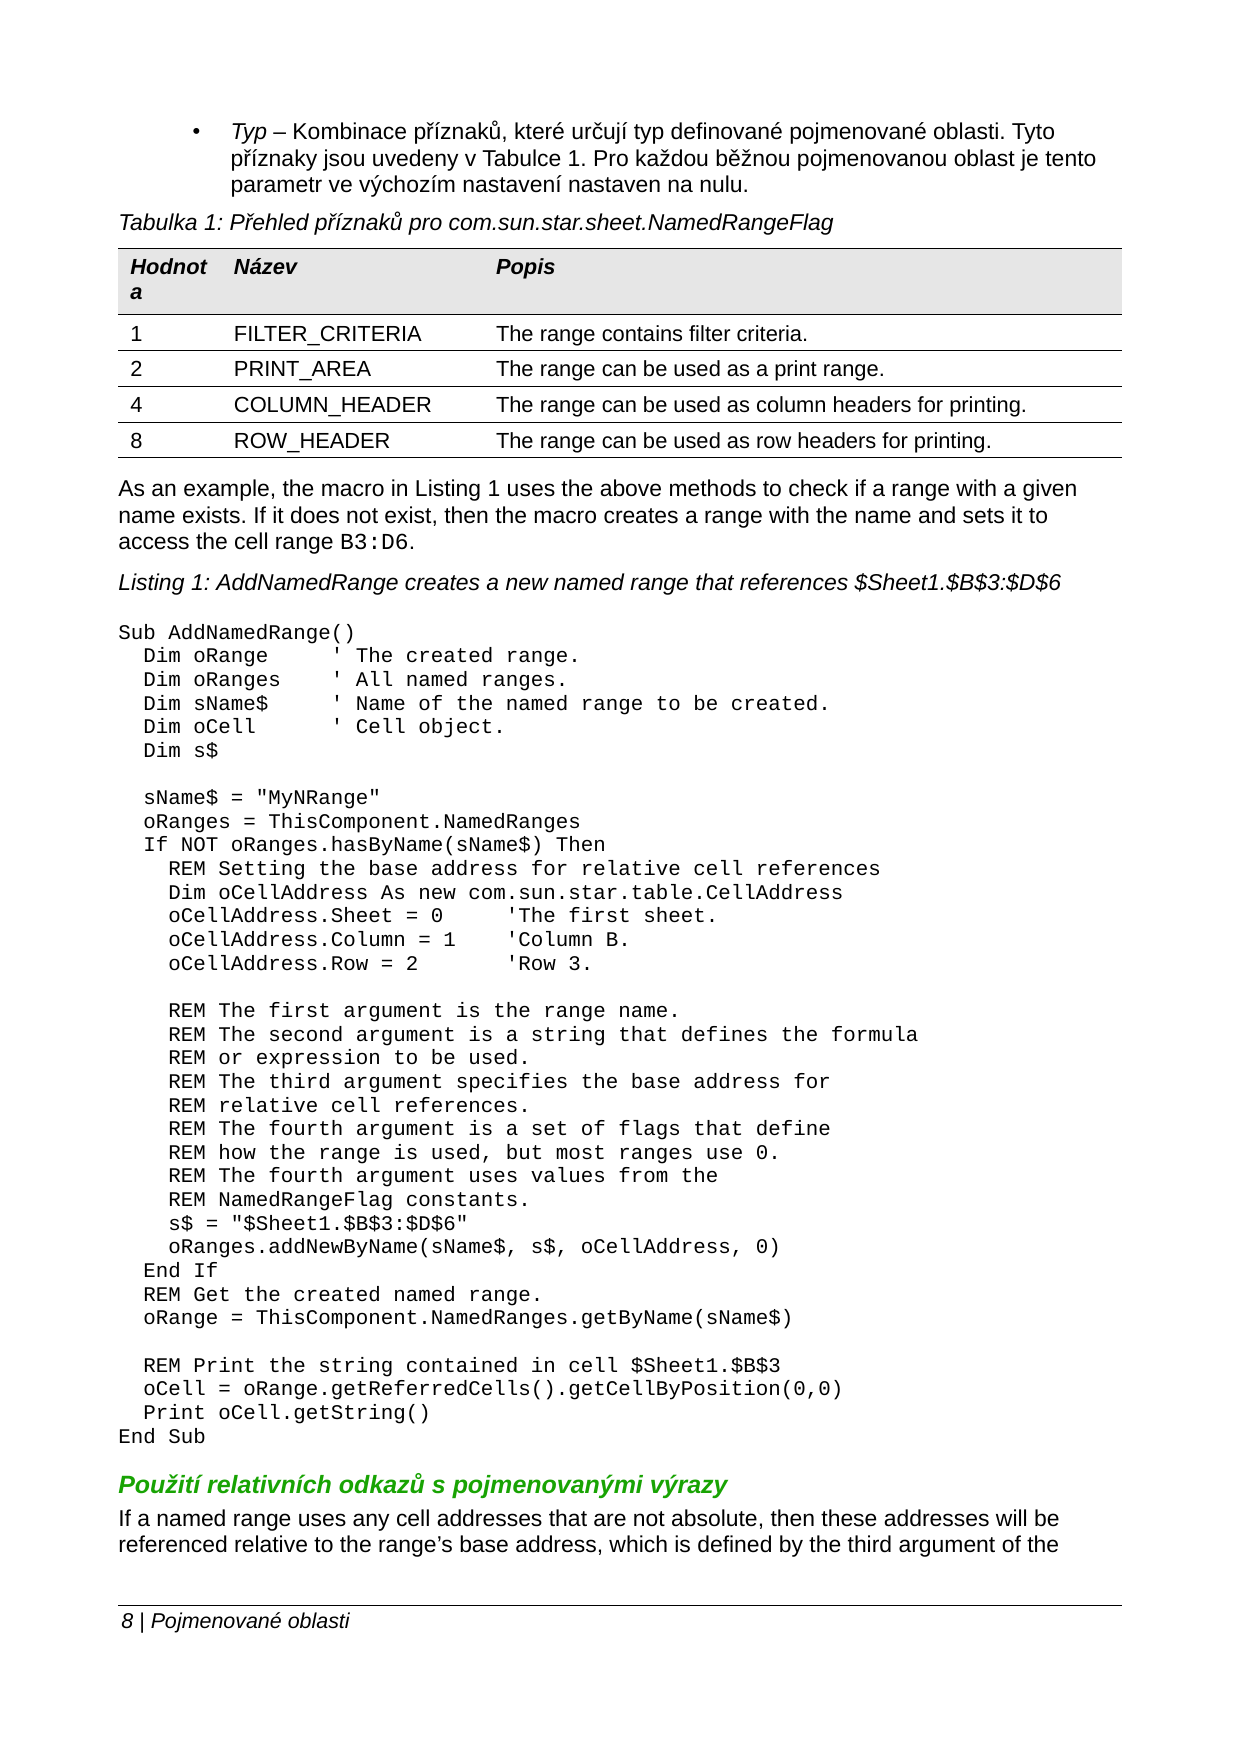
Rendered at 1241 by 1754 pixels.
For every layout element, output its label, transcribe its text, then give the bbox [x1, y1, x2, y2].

table_cell The range contains filter criteria. [484, 315, 1122, 350]
text If a named range uses any cell addresses that are not absolute, then these addresses will be referenced relative to the range’s base address, which is defined by the third argument of the [118, 1504, 1122, 1557]
table_cell The range can be used as row headers for printing. [484, 423, 1122, 457]
text Listing 1: AddNamedRange creates a new named range that references $Sheet1.$B$3:$D$6 [118, 569, 1122, 595]
text REM The first argument is the range name. [118, 1000, 1122, 1024]
text End If [118, 1260, 1122, 1284]
table_cell 8 [118, 423, 222, 457]
text If NOT oRanges.hasByName(sName$) Then [118, 834, 1122, 858]
text REM how the range is used, but most ranges use 0. [118, 1142, 1122, 1166]
text REM The fourth argument is a set of flags that define [118, 1118, 1122, 1142]
text REM or expression to be used. [118, 1047, 1122, 1071]
subtitle Použití relativních odkazů s pojmenovanými výrazy [118, 1470, 1122, 1499]
text Dim oRange ' The created range. [118, 645, 1122, 669]
text oCell = oRange.getReferredCells().getCellByPosition(0,0) [118, 1378, 1122, 1402]
text Dim oCellAddress As new com.sun.star.table.CellAddress [118, 882, 1122, 905]
table_cell PRINT_AREA [222, 351, 484, 386]
text Print oCell.getString() [118, 1402, 1122, 1426]
text REM Setting the base address for relative cell references [118, 858, 1122, 882]
text s$ = "$Sheet1.$B$3:$D$6" [118, 1213, 1122, 1236]
text REM The third argument specifies the base address for [118, 1071, 1122, 1094]
text oCellAddress.Sheet = 0 'The first sheet. [118, 905, 1122, 929]
table_cell 1 [118, 315, 222, 350]
list Typ – Kombinace příznaků, které určují typ definované pojmenované oblasti. Tyto příznaky jsou uvedeny v Tabulce 1. Pro každou běžnou pojmenovanou oblast je tento parametr ve výchozím nastavení nastaven na nulu. [192, 118, 1122, 197]
text REM The second argument is a string that defines the formula [118, 1024, 1122, 1047]
table_cell 2 [118, 351, 222, 386]
table_cell COLUMN_HEADER [222, 387, 484, 422]
text Dim s$ [118, 740, 1122, 763]
text REM Print the string contained in cell $Sheet1.$B$3 [118, 1355, 1122, 1378]
text REM The fourth argument uses values from the [118, 1166, 1122, 1189]
table_cell The range can be used as a print range. [484, 351, 1122, 386]
text oRanges = ThisComponent.NamedRanges [118, 811, 1122, 834]
text End Sub [118, 1426, 1122, 1449]
table_cell ROW_HEADER [222, 423, 484, 457]
table_cell 4 [118, 387, 222, 422]
text REM relative cell references. [118, 1094, 1122, 1118]
text sName$ = "MyNRange" [118, 787, 1122, 811]
table_cell The range can be used as column headers for printing. [484, 387, 1122, 422]
text REM NamedRangeFlag constants. [118, 1189, 1122, 1213]
text Dim oCell ' Cell object. [118, 716, 1122, 740]
table_header Název [222, 249, 484, 314]
text REM Get the created named range. [118, 1284, 1122, 1307]
text oRanges.addNewByName(sName$, s$, oCellAddress, 0) [118, 1236, 1122, 1260]
text Dim sName$ ' Name of the named range to be created. [118, 693, 1122, 716]
text Tabulka 1: Přehled příznaků pro com.sun.star.sheet.NamedRangeFlag [118, 209, 1122, 236]
text oRange = ThisComponent.NamedRanges.getByName(sName$) [118, 1307, 1122, 1331]
text oCellAddress.Row = 2 'Row 3. [118, 953, 1122, 976]
table_header Hodnota [118, 249, 222, 314]
table_cell FILTER_CRITERIA [222, 315, 484, 350]
text oCellAddress.Column = 1 'Column B. [118, 929, 1122, 953]
table_header Popis [484, 249, 1122, 314]
text Sub AddNamedRange() [118, 622, 1122, 645]
text As an example, the macro in Listing 1 uses the above methods to check if a range with a given name exists. If it does not exist, then the macro creates a range with the name and sets it to access the cell range B3:D6. [118, 475, 1122, 556]
text Dim oRanges ' All named ranges. [118, 669, 1122, 693]
